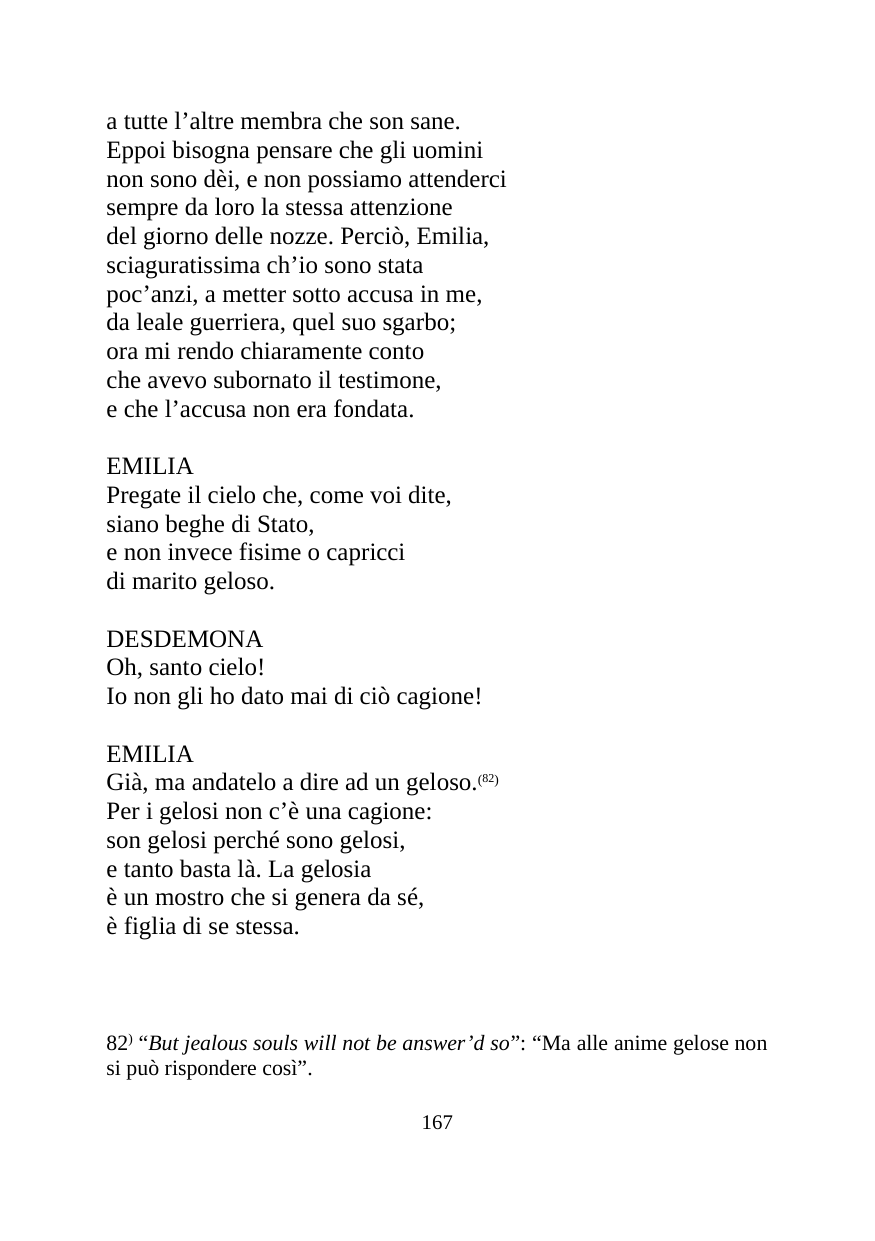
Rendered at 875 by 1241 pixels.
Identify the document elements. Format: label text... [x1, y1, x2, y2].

text che avevo subornato il testimone, [106, 365, 768, 394]
text e che l’accusa non era fondata. [106, 394, 768, 422]
text poc’anzi, a metter sotto accusa in me, [106, 279, 768, 307]
text sempre da loro la stessa attenzione [106, 192, 768, 221]
text è un mostro che si genera da sé, [106, 882, 768, 911]
text EMILIA Già, ma andatelo a dire ad un geloso.() [106, 739, 768, 796]
text son gelosi perché sono gelosi, [106, 825, 768, 854]
text DESDEMONA Oh, santo cielo! [106, 624, 768, 681]
text a tutte l’altre membra che son sane. [106, 106, 768, 135]
text e tanto basta là. La gelosia [106, 854, 768, 882]
text è figlia di se stessa. [106, 911, 768, 940]
text non sono dèi, e non possiamo attenderci [106, 164, 768, 192]
text siano beghe di Stato, [106, 509, 768, 537]
text sciaguratissima ch’io sono stata [106, 250, 768, 279]
text del giorno delle nozze. Perciò, Emilia, [106, 221, 768, 250]
text Eppoi bisogna pensare che gli uomini [106, 135, 768, 164]
text di marito geloso. [106, 566, 768, 595]
text Io non gli ho dato mai di ciò cagione! [106, 681, 768, 710]
text ) “But jealous souls will not be answer’d so”: “Ma alle anime gelose non si può rispondere così”. [106, 1030, 768, 1080]
text EMILIA Pregate il cielo che, come voi dite, [106, 451, 768, 509]
text Per i gelosi non c’è una cagione: [106, 796, 768, 825]
text da leale guerriera, quel suo sgarbo; [106, 307, 768, 336]
text ora mi rendo chiaramente conto [106, 336, 768, 365]
text e non invece fisime o capricci [106, 537, 768, 566]
